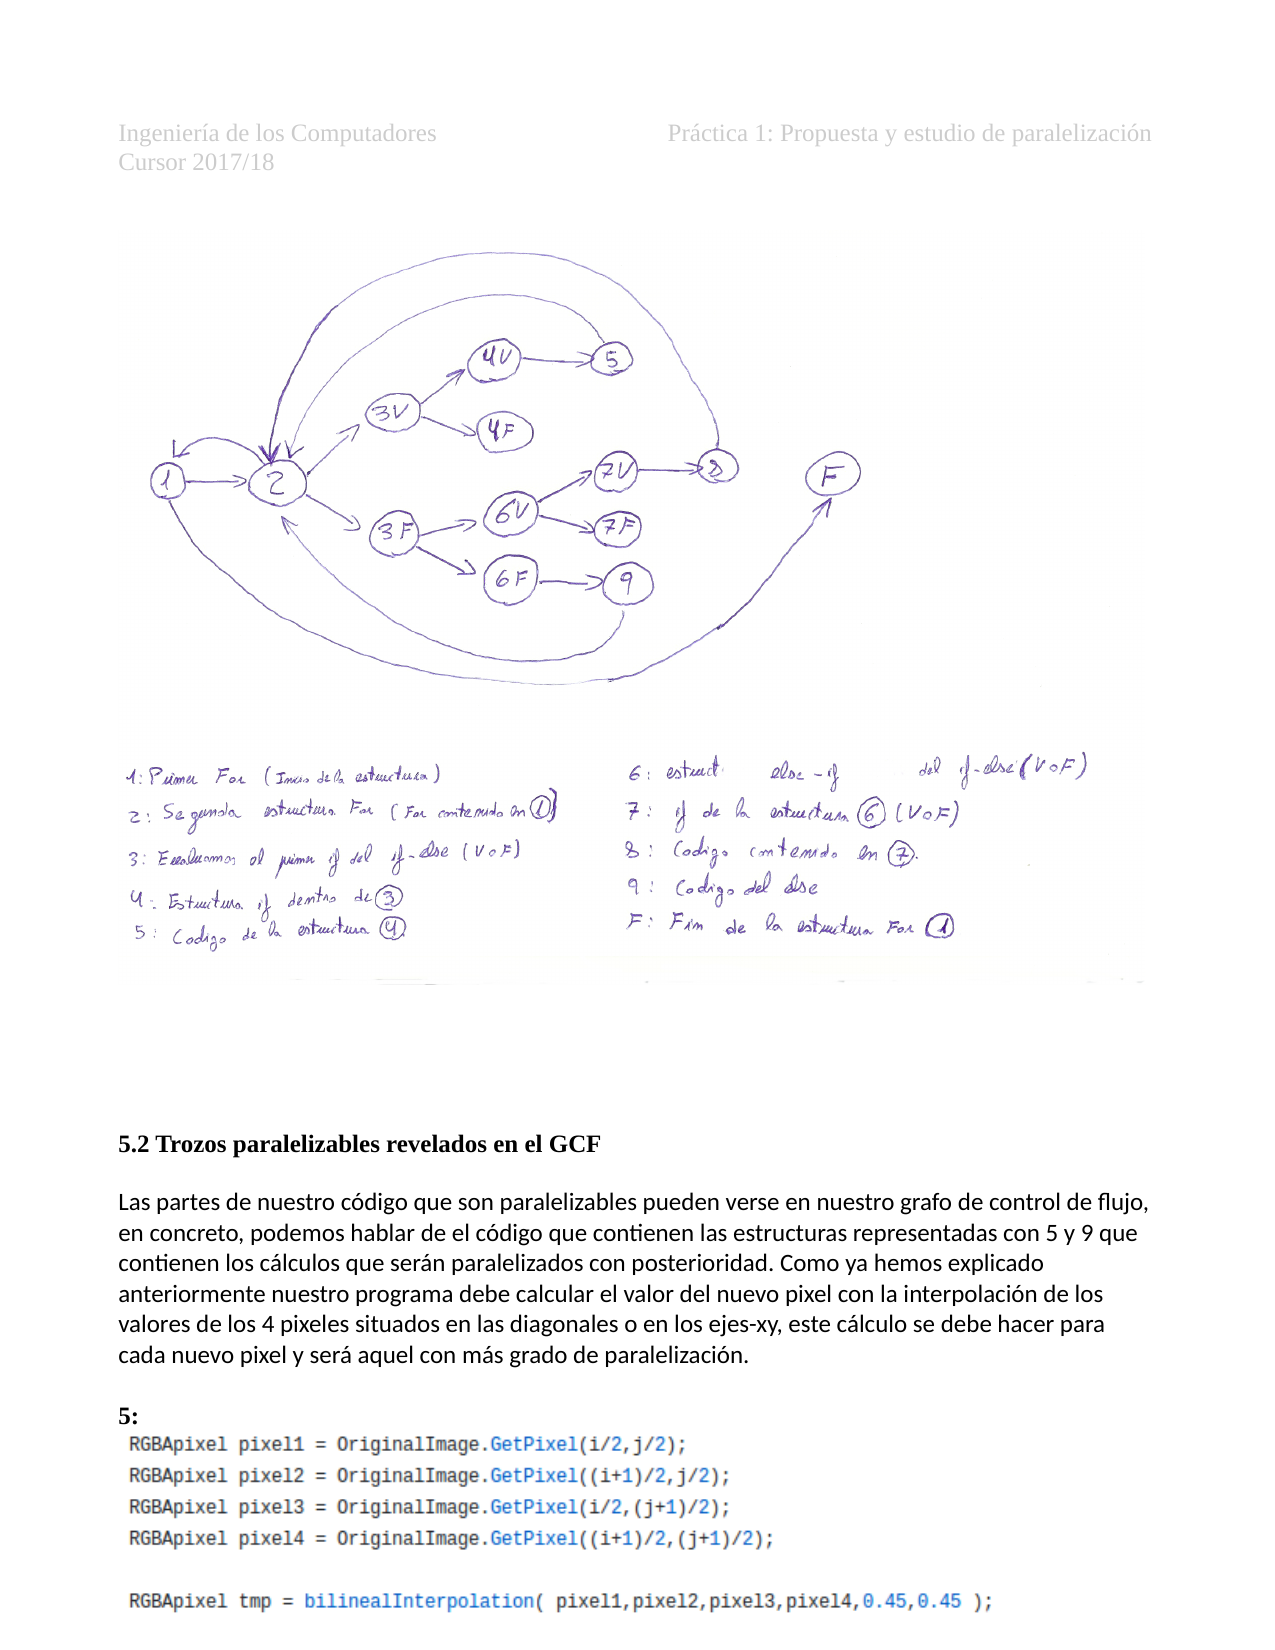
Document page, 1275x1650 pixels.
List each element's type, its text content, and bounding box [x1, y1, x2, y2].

picture [118, 230, 1146, 985]
text Las partes de nuestro código que son paralelizables pueden verse en nuestro grafo de control de flujo, en concreto, podemos hablar de el código que contienen las estructuras representadas con 5 y 9 que contienen los cálculos que serán paralelizados con posterioridad. Como ya hemos explicado anteriormente nuestro programa debe calcular el valor del nuevo pixel con la interpolación de los valores de los 4 pixeles situados en las diagonales o en los ejes-xy, este cálculo se debe hacer para cada nuevo pixel y será aquel con más grado de paralelización. [118, 1186, 1157, 1369]
picture [123, 1430, 1002, 1625]
text 5: [118, 1401, 1157, 1429]
text 5.2 Trozos paralelizables revelados en el GCF [118, 1129, 1157, 1157]
